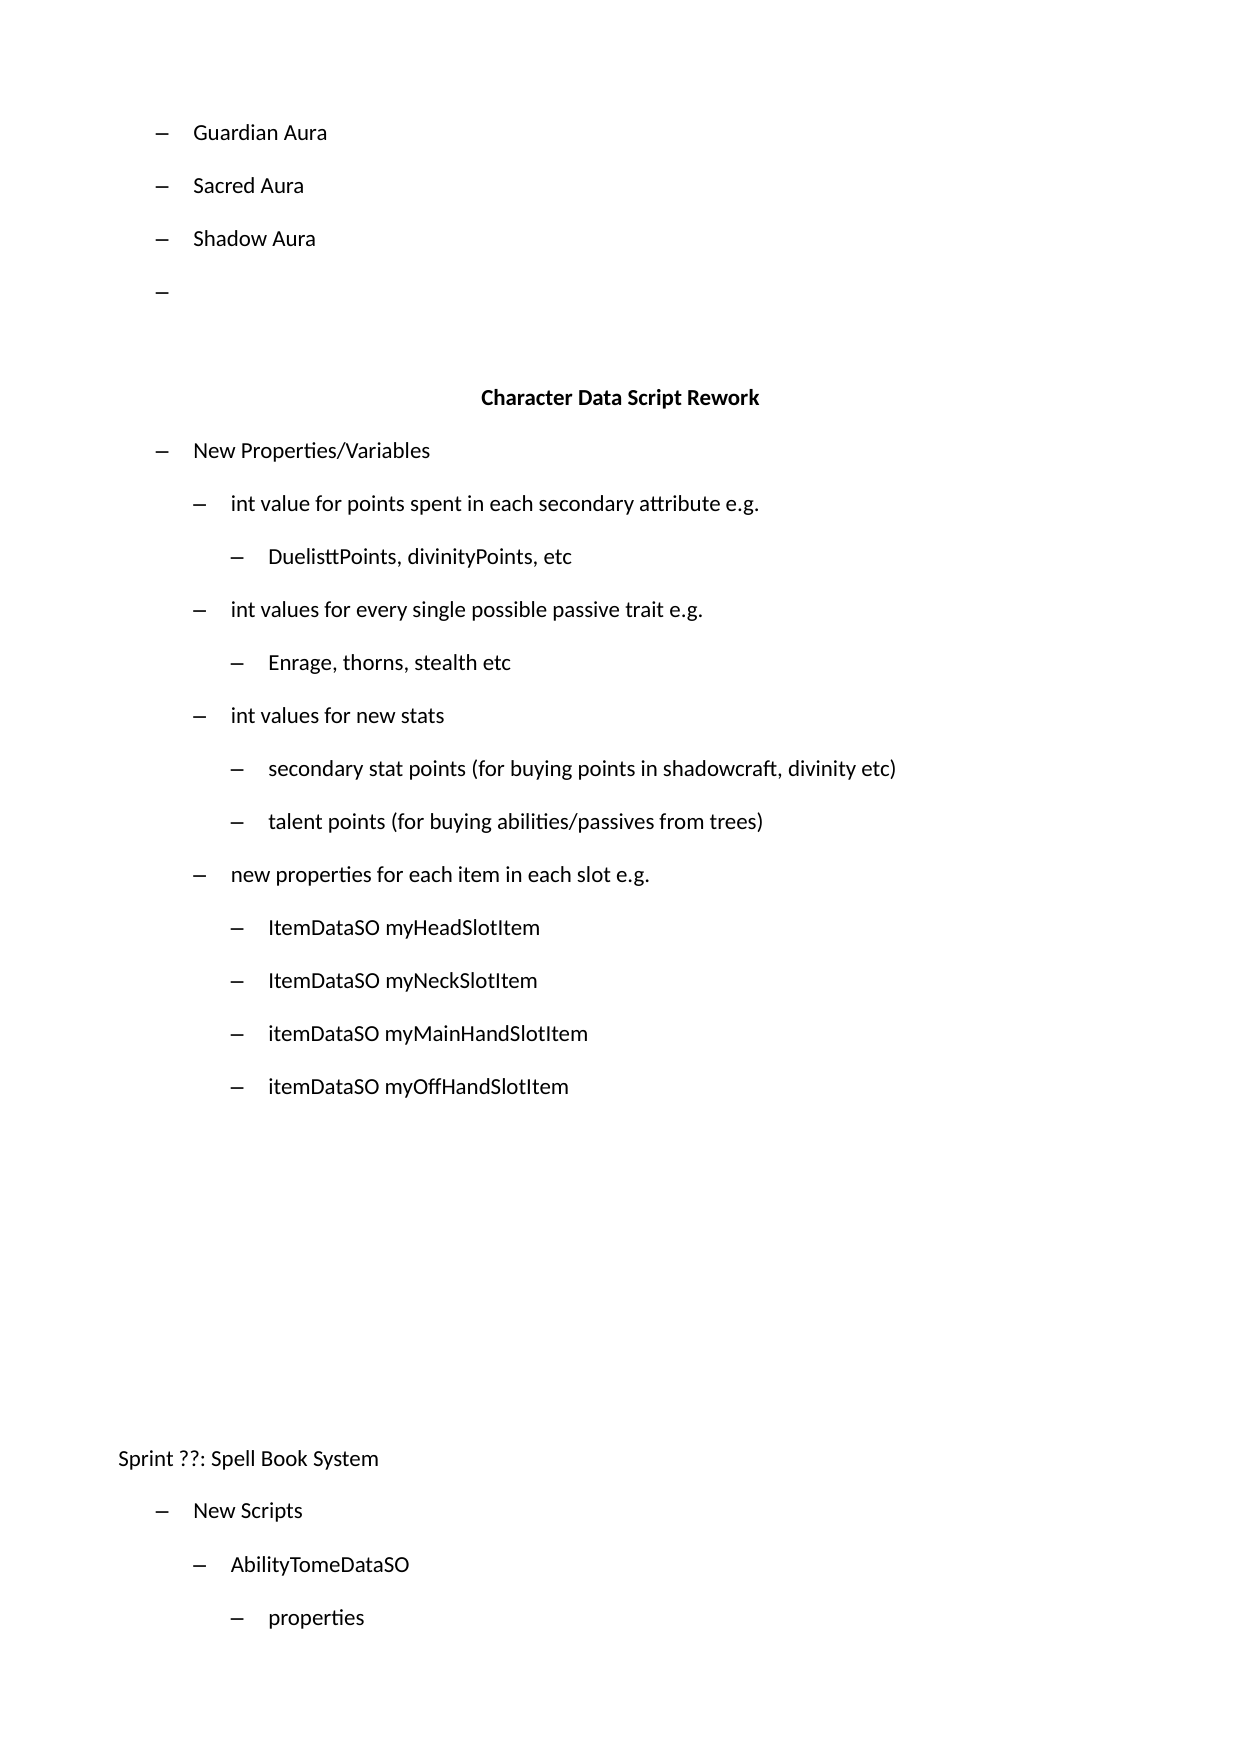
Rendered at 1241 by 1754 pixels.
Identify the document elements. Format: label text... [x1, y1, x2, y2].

list properties [231, 1603, 1122, 1631]
list ItemDataSO myHeadSlotItem [231, 913, 1122, 941]
list int value for points spent in each secondary attribute e.g. [193, 489, 1122, 517]
list DuelisttPoints, divinityPoints, etc [231, 542, 1122, 570]
list new properties for each item in each slot e.g. [193, 860, 1122, 888]
list New Properties/Variables [156, 436, 1122, 464]
list secondary stat points (for buying points in shadowcraft, divinity etc) [231, 754, 1122, 782]
list itemDataSO myMainHandSlotItem [231, 1019, 1122, 1047]
list int values for new stats [193, 701, 1122, 729]
list Sacred Aura [156, 171, 1122, 199]
text Character Data Script Rework [118, 383, 1122, 411]
list AbilityTomeDataSO [193, 1550, 1122, 1578]
list New Scripts [156, 1497, 1122, 1525]
list talent points (for buying abilities/passives from trees) [231, 807, 1122, 835]
text Sprint ??: Spell Book System [118, 1444, 1122, 1472]
list Shadow Aura [156, 224, 1122, 252]
list ItemDataSO myNeckSlotItem [231, 966, 1122, 994]
list int values for every single possible passive trait e.g. [193, 595, 1122, 623]
list Enrage, thorns, stealth etc [231, 648, 1122, 676]
list itemDataSO myOffHandSlotItem [231, 1072, 1122, 1101]
list Guardian Aura [156, 118, 1122, 146]
